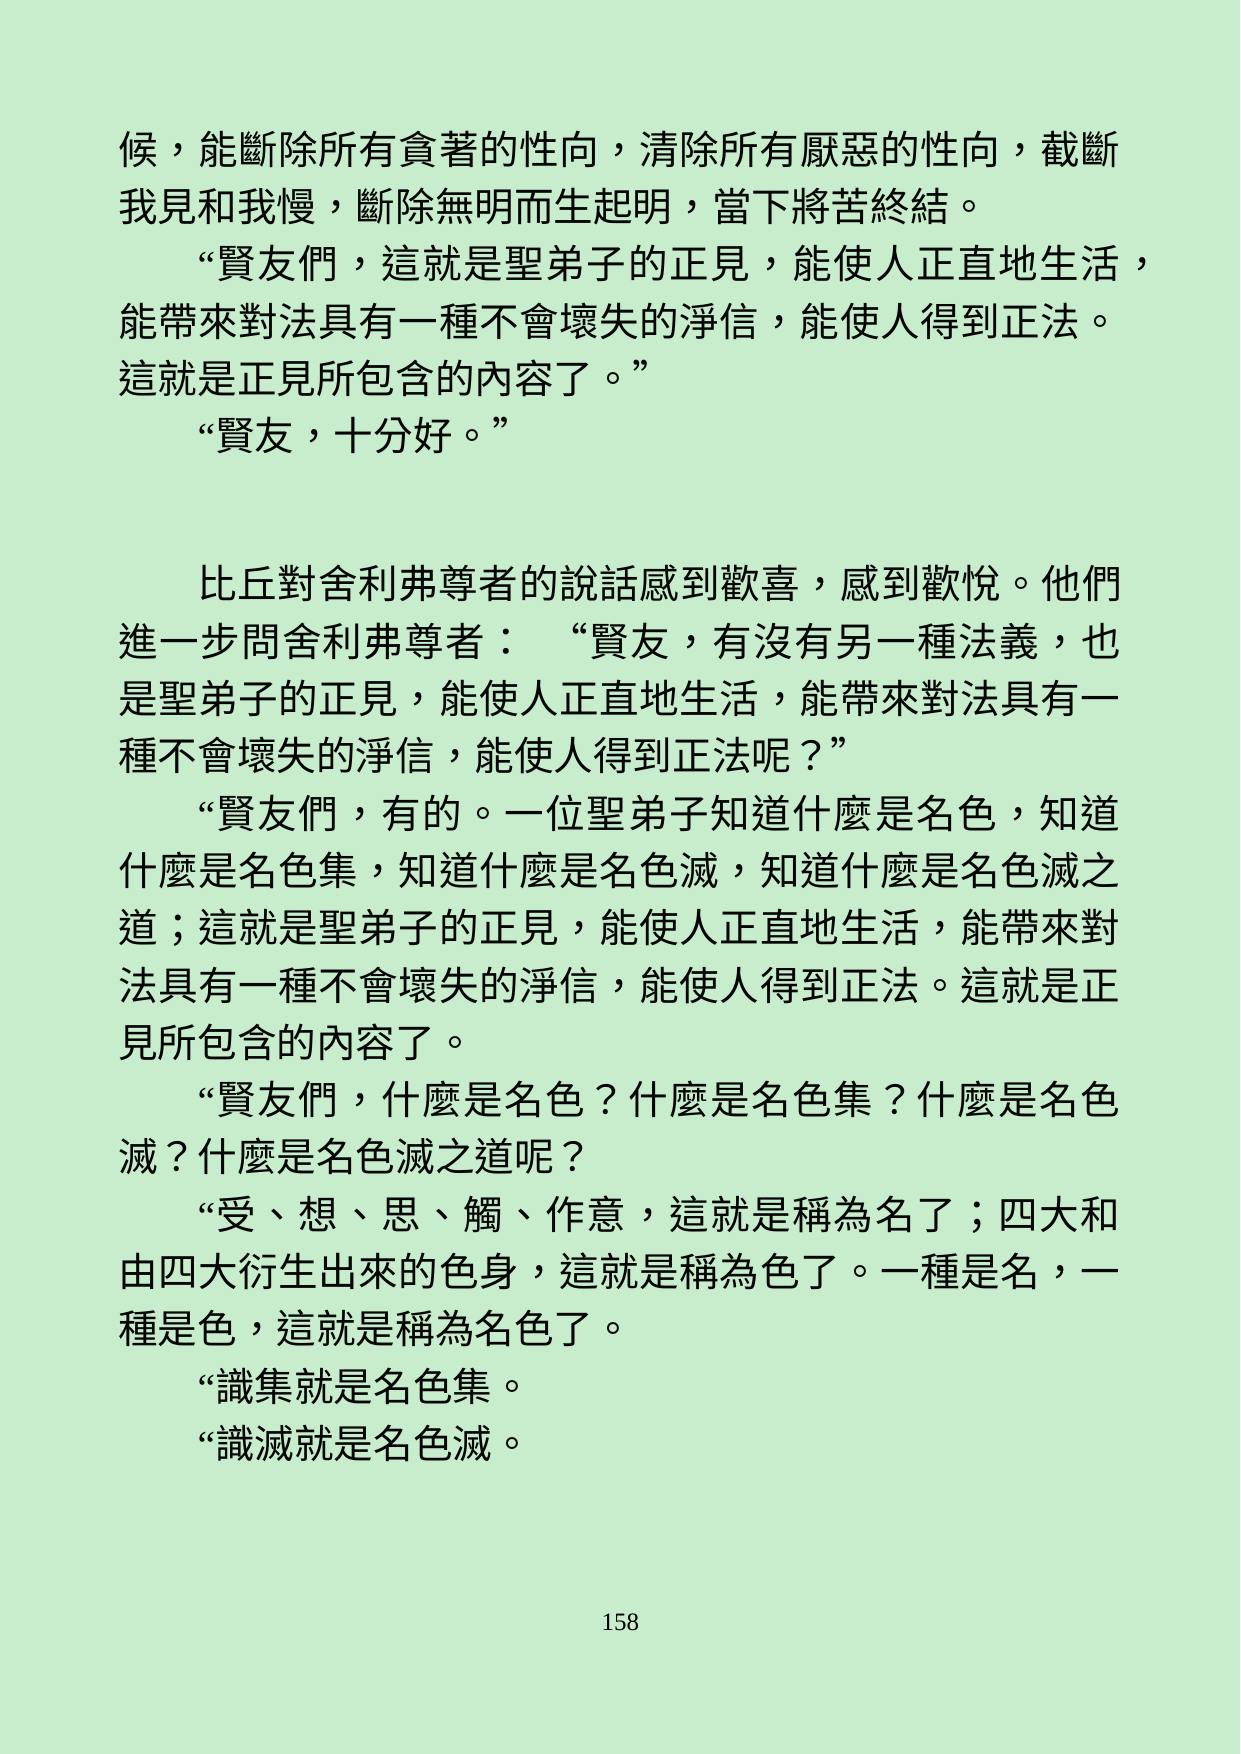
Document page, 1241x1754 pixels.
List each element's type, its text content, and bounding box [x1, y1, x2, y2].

text “賢友們，什麼是名色？什麼是名色集？什麼是名色滅？什麼是名色滅之道呢？ [118, 1068, 1122, 1183]
text “識集就是名色集。 [118, 1355, 1122, 1412]
text “識滅就是名色滅。 [118, 1412, 1122, 1469]
text 候，能斷除所有貪著的性向，清除所有厭惡的性向，截斷我見和我慢，斷除無明而生起明，當下將苦終結。 [118, 118, 1122, 233]
text “受、想、思、觸、作意，這就是稱為名了；四大和由四大衍生出來的色身，這就是稱為色了。一種是名，一種是色，這就是稱為名色了。 [118, 1183, 1122, 1355]
text “賢友，十分好。” [118, 404, 1122, 462]
text 比丘對舍利弗尊者的說話感到歡喜，感到歡悅。他們進一步問舍利弗尊者： “賢友，有沒有另一種法義，也是聖弟子的正見，能使人正直地生活，能帶來對法具有一種不會壞失的淨信，能使人得到正法呢？” [118, 553, 1122, 782]
text “賢友們，這就是聖弟子的正見，能使人正直地生活，能帶來對法具有一種不會壞失的淨信，能使人得到正法。這就是正見所包含的內容了。” [118, 233, 1122, 404]
text “賢友們，有的。一位聖弟子知道什麼是名色，知道什麼是名色集，知道什麼是名色滅，知道什麼是名色滅之道；這就是聖弟子的正見，能使人正直地生活，能帶來對法具有一種不會壞失的淨信，能使人得到正法。這就是正見所包含的內容了。 [118, 782, 1122, 1068]
